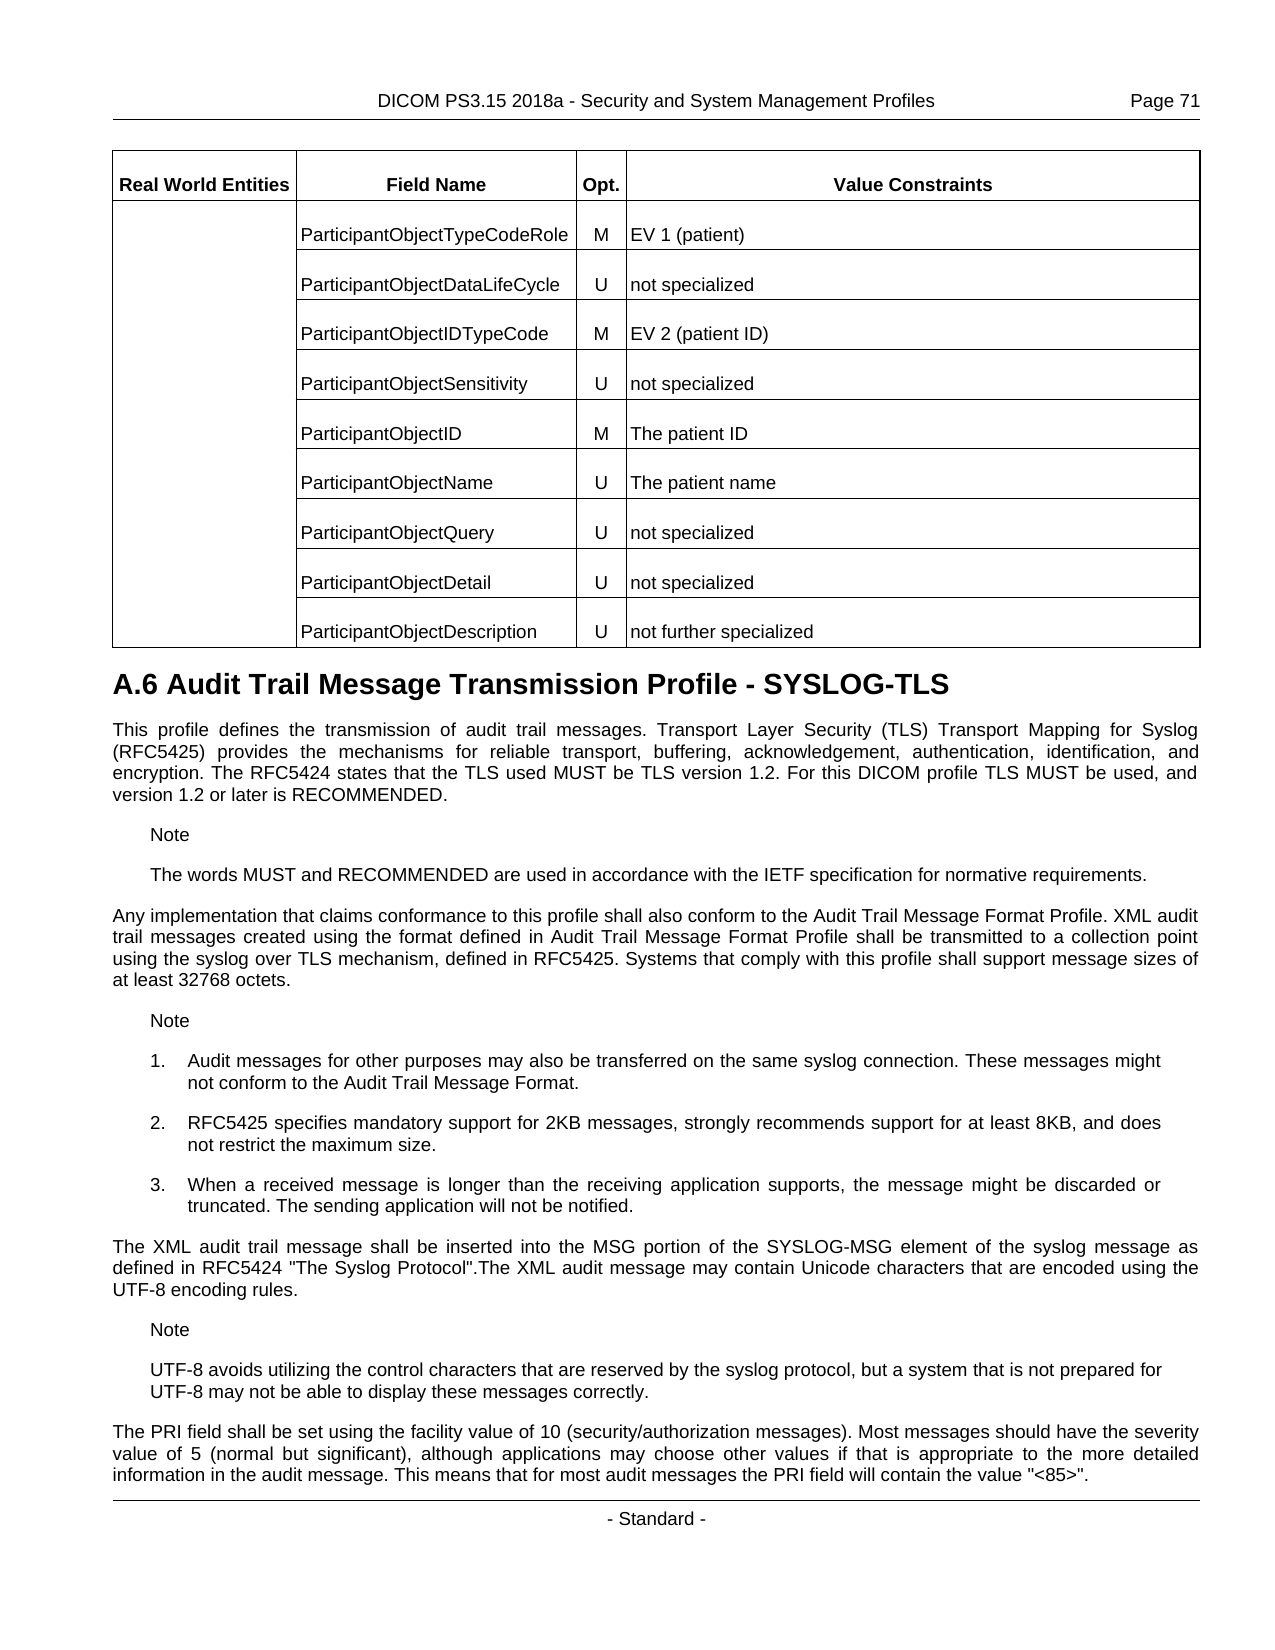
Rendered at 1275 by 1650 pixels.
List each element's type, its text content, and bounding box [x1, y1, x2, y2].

table_cell ParticipantObjectIDTypeCode [297, 300, 576, 349]
list RFC5425 specifies mandatory support for 2KB messages, strongly recommends support for at least 8KB, and does not restrict the maximum size. [150, 1112, 1162, 1155]
table_header Opt. [577, 151, 626, 200]
table_cell U [577, 449, 626, 498]
table_cell The patient ID [627, 400, 1199, 448]
table_header Field Name [297, 151, 576, 200]
table_cell EV 2 (patient ID) [627, 300, 1199, 349]
table_cell ParticipantObjectID [297, 400, 576, 448]
text A.6 Audit Trail Message Transmission Profile - SYSLOG-TLS [112, 667, 1200, 700]
table_cell not further specialized [627, 598, 1199, 647]
text The words MUST and RECOMMENDED are used in accordance with the IETF specification for normative requirements. [150, 864, 1162, 886]
list Audit messages for other purposes may also be transferred on the same syslog connection. These messages might not conform to the Audit Trail Message Format. [150, 1050, 1162, 1093]
table_cell U [577, 499, 626, 547]
table_cell not specialized [627, 250, 1199, 299]
table_cell not specialized [627, 499, 1199, 547]
table_cell U [577, 598, 626, 647]
table_cell EV 1 (patient) [627, 201, 1199, 249]
text UTF-8 avoids utilizing the control characters that are reserved by the syslog protocol, but a system that is not prepared for UTF-8 may not be able to display these messages correctly. [150, 1359, 1162, 1402]
table_header Real World Entities [113, 151, 296, 200]
table_cell ParticipantObjectDescription [297, 598, 576, 647]
table_cell not specialized [627, 549, 1199, 597]
text Note [150, 824, 1162, 846]
table_cell ParticipantObjectTypeCodeRole [297, 201, 576, 249]
text Any implementation that claims conformance to this profile shall also conform to the Audit Trail Message Format Profile. XML audit trail messages created using the format defined in Audit Trail Message Format Profile shall be transmitted to a collection point using the syslog over TLS mechanism, defined in RFC5425. Systems that comply with this profile shall support message sizes of at least 32768 octets. [112, 904, 1200, 991]
text Note [150, 1319, 1162, 1341]
text The XML audit trail message shall be inserted into the MSG portion of the SYSLOG-MSG element of the syslog message as defined in RFC5424 "The Syslog Protocol".The XML audit message may contain Unicode characters that are encoded using the UTF-8 encoding rules. [112, 1236, 1200, 1300]
table_header Value Constraints [627, 151, 1199, 200]
table_cell M [577, 400, 626, 448]
table_cell M [577, 300, 626, 349]
table_cell U [577, 549, 626, 597]
table_cell The patient name [627, 449, 1199, 498]
text This profile defines the transmission of audit trail messages. Transport Layer Security (TLS) Transport Mapping for Syslog (RFC5425) provides the mechanisms for reliable transport, buffering, acknowledgement, authentication, identification, and encryption. The RFC5424 states that the TLS used MUST be TLS version 1.2. For this DICOM profile TLS MUST be used, and version 1.2 or later is RECOMMENDED. [112, 719, 1200, 805]
text The PRI field shall be set using the facility value of 10 (security/authorization messages). Most messages should have the severity value of 5 (normal but significant), although applications may choose other values if that is appropriate to the more detailed information in the audit message. This means that for most audit messages the PRI field will contain the value "<85>". [112, 1421, 1200, 1486]
table_cell ParticipantObjectSensitivity [297, 350, 576, 398]
table_cell ParticipantObjectDetail [297, 549, 576, 597]
table_cell ParticipantObjectDataLifeCycle [297, 250, 576, 299]
table_cell ParticipantObjectQuery [297, 499, 576, 547]
table_cell not specialized [627, 350, 1199, 398]
table_cell M [577, 201, 626, 249]
list When a received message is longer than the receiving application supports, the message might be discarded or truncated. The sending application will not be notified. [150, 1174, 1162, 1217]
table_cell ParticipantObjectName [297, 449, 576, 498]
table_cell [113, 201, 296, 647]
table_cell U [577, 350, 626, 398]
table_cell U [577, 250, 626, 299]
text Note [150, 1009, 1162, 1031]
